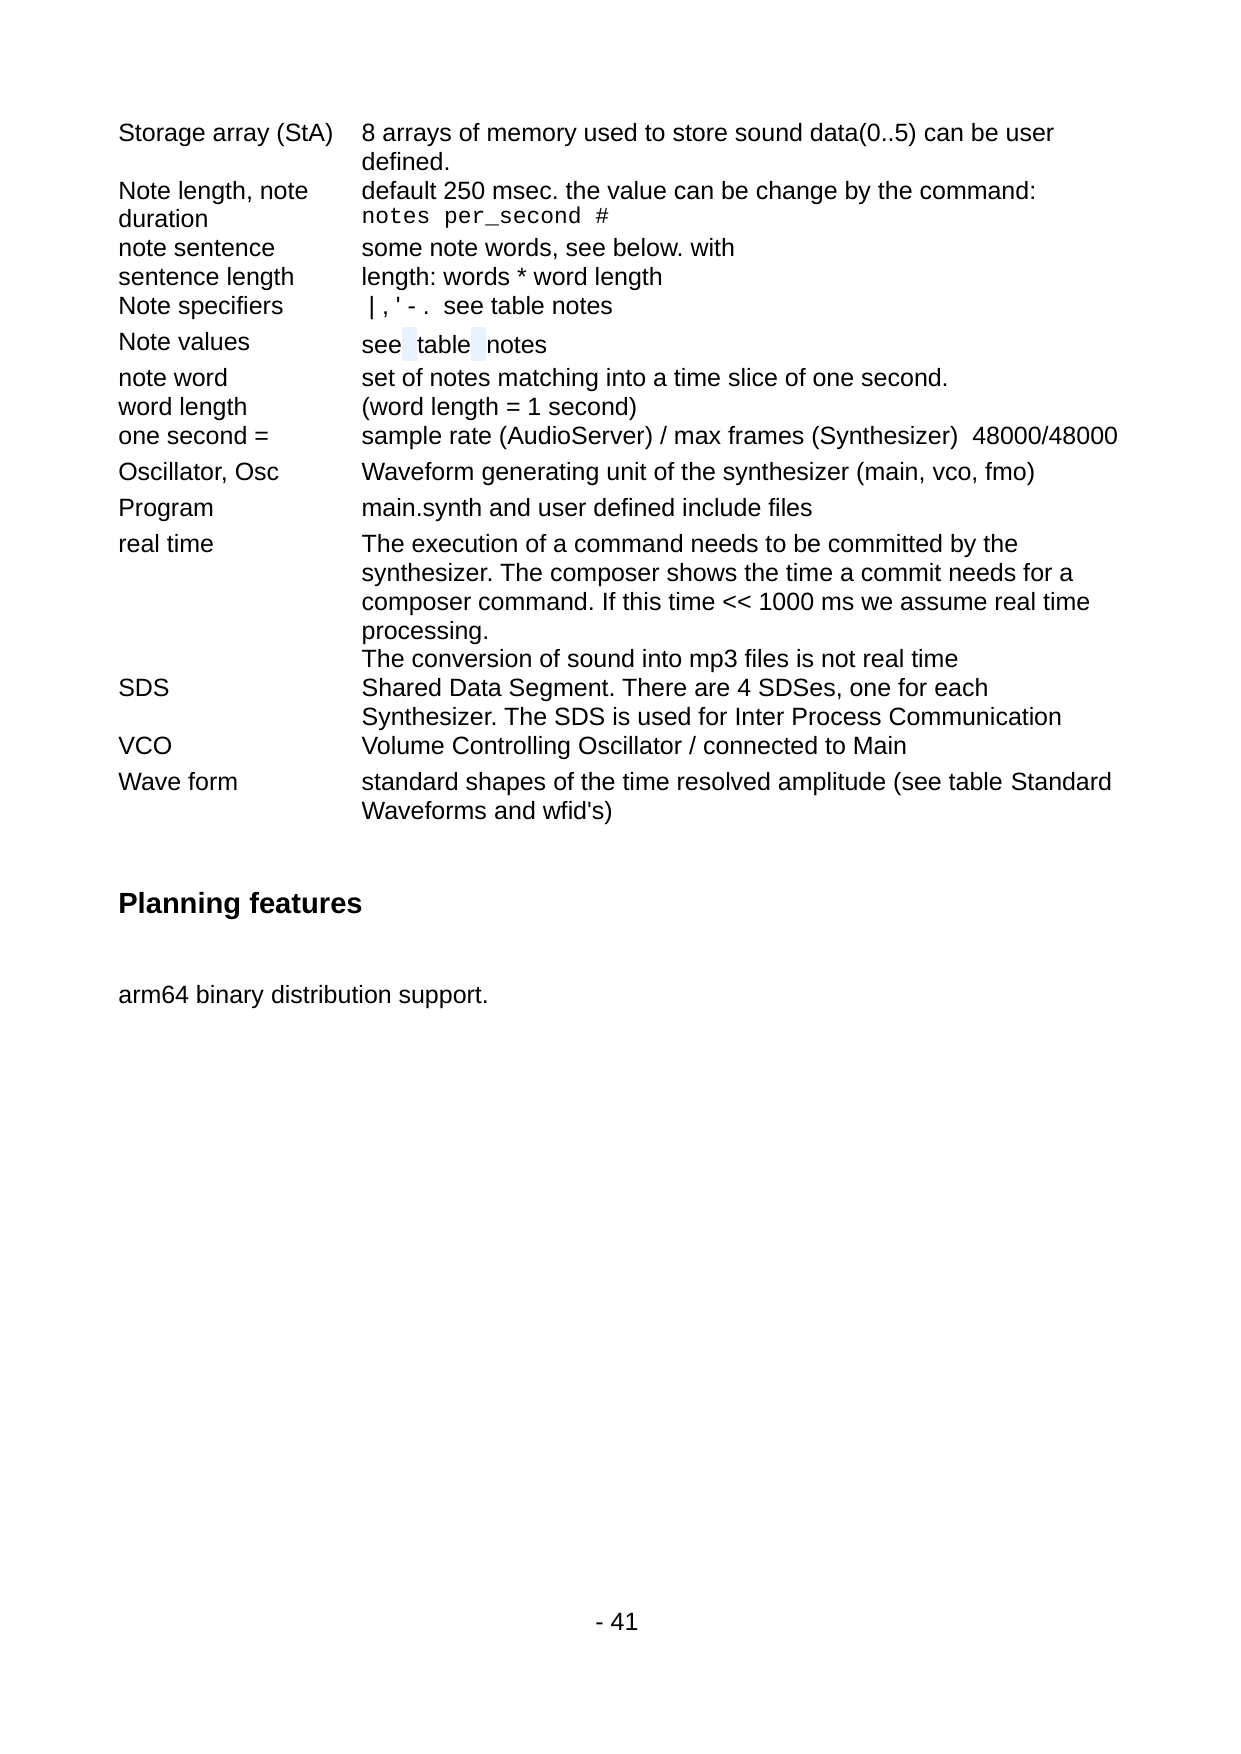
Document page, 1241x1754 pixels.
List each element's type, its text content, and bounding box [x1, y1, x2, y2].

table_cell sample rate (AudioServer) / max frames (Synthesizer) 48000/48000 [361, 421, 1122, 457]
table_cell note sentence sentence length [118, 233, 361, 291]
table_cell main.synth and user defined include files [361, 493, 1122, 529]
table_cell Oscillator, Osc [118, 457, 361, 493]
text arm64 binary distribution support. [118, 980, 1122, 1009]
table_cell Note values [118, 327, 361, 363]
table_cell default 250 msec. the value can be change by the command: notes per_second # [361, 176, 1122, 233]
table_cell set of notes matching into a time slice of one second. (word length = 1 second) [361, 363, 1122, 421]
table_cell see table notes [361, 327, 1122, 363]
table_cell standard shapes of the time resolved amplitude (see table Standard Waveforms and wfid's) [361, 767, 1122, 824]
table_cell | , ' - . see table notes [361, 291, 1122, 327]
table_cell 8 arrays of memory used to store sound data(0..5) can be user defined. [361, 118, 1122, 176]
table_cell real time [118, 529, 361, 673]
table_cell note word word length [118, 363, 361, 421]
table_cell Program [118, 493, 361, 529]
table_cell some note words, see below. with length: words * word length [361, 233, 1122, 291]
table_cell one second = [118, 421, 361, 457]
table_cell Note specifiers [118, 291, 361, 327]
table_cell VCO [118, 731, 361, 767]
table_cell Volume Controlling Oscillator / connected to Main [361, 731, 1122, 767]
table_cell Waveform generating unit of the synthesizer (main, vco, fmo) [361, 457, 1122, 493]
subtitle Planning features [118, 887, 1122, 920]
table_cell Storage array (StA) [118, 118, 361, 176]
table_cell Note length, note duration [118, 176, 361, 233]
table_cell SDS [118, 673, 361, 731]
table_cell The execution of a command needs to be committed by the synthesizer. The composer shows the time a commit needs for a composer command. If this time << 1000 ms we assume real time processing. The conversion of sound into mp3 files is not real time [361, 529, 1122, 673]
table_cell Shared Data Segment. There are 4 SDSes, one for each Synthesizer. The SDS is used for Inter Process Communication [361, 673, 1122, 731]
table_cell Wave form [118, 767, 361, 824]
